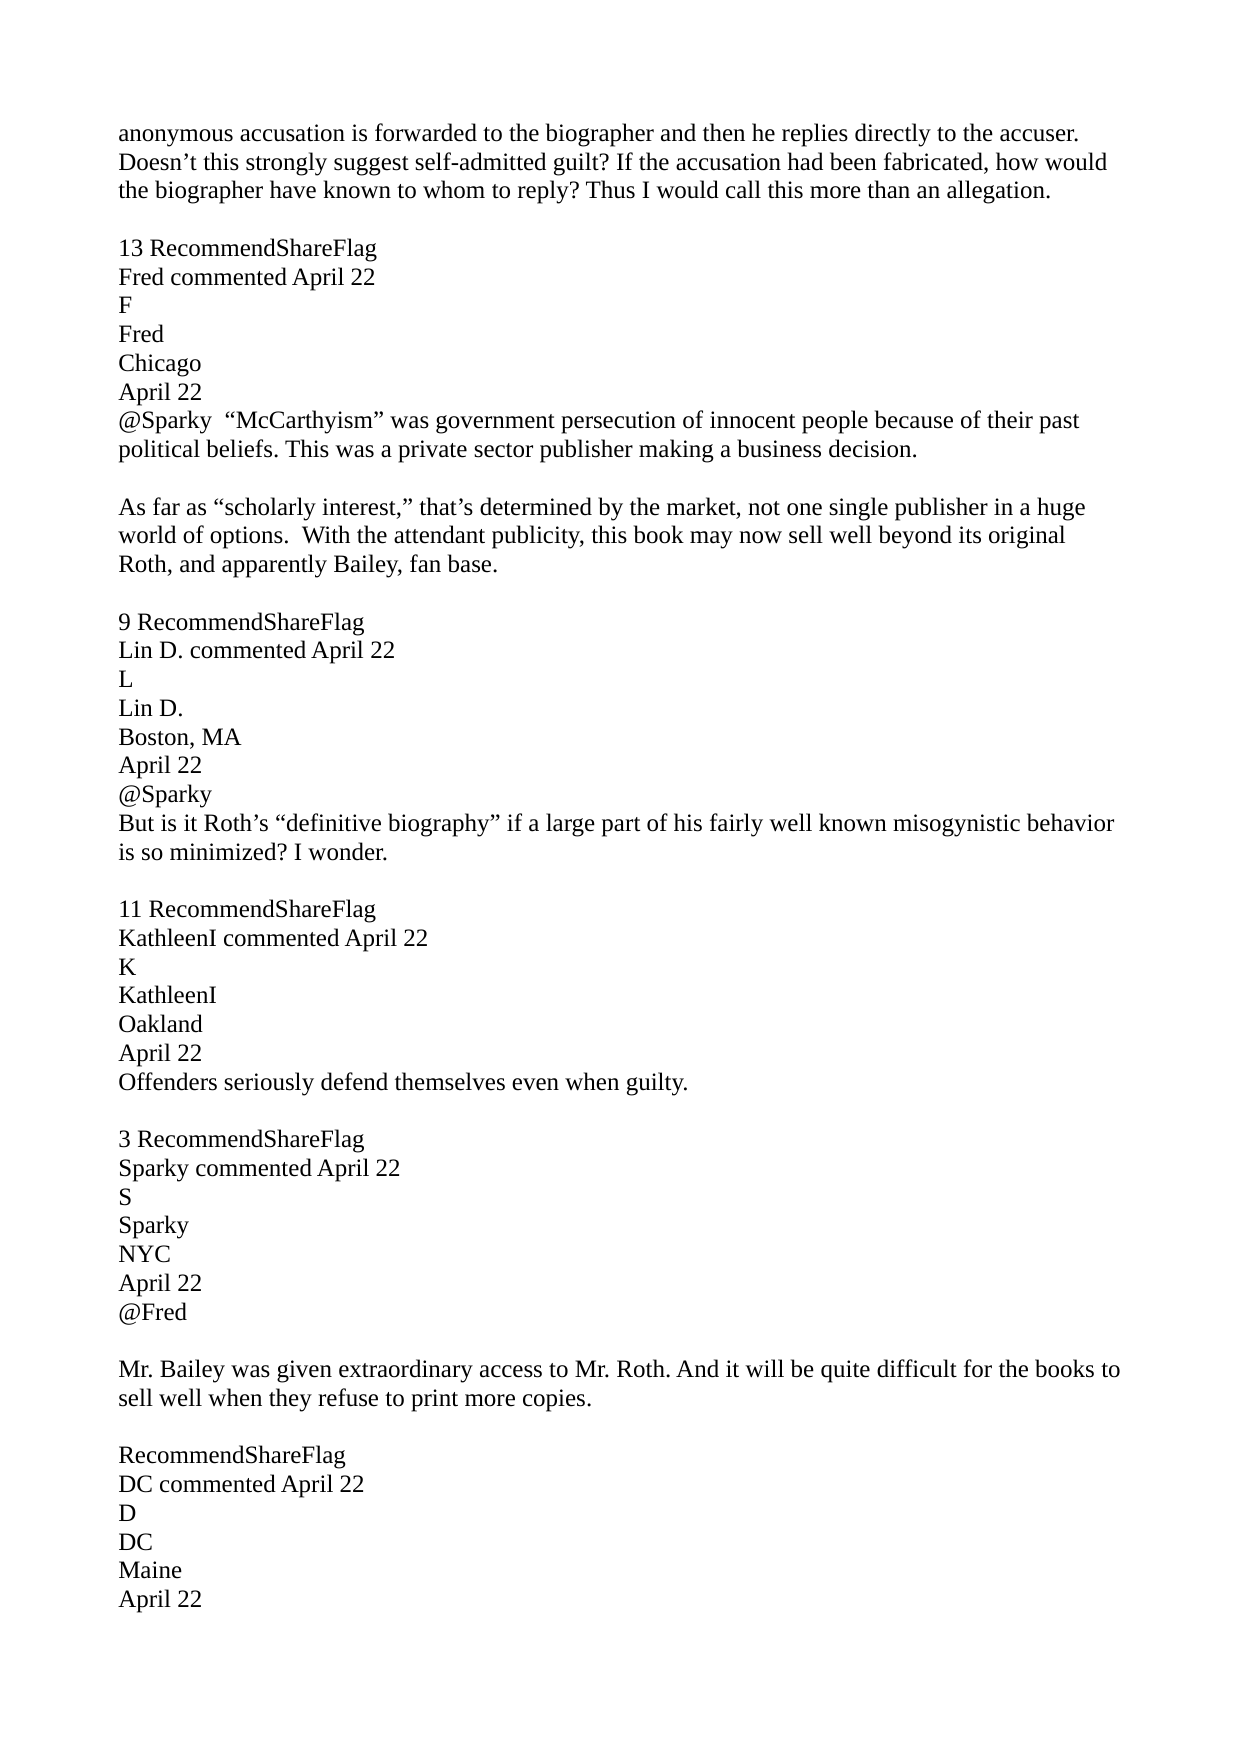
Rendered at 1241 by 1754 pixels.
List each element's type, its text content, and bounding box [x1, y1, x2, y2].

text 9 RecommendShareFlag [118, 607, 1122, 636]
text @Sparky “McCarthyism” was government persecution of innocent people because of their past political beliefs. This was a private sector publisher making a business decision. [118, 406, 1122, 463]
text April 22 [118, 1584, 1122, 1613]
text Oakland [118, 1009, 1122, 1038]
text April 22 [118, 1038, 1122, 1067]
text L [118, 664, 1122, 693]
text @Fred [118, 1297, 1122, 1326]
text KathleenI commented April 22 [118, 923, 1122, 952]
text Sparky commented April 22 [118, 1153, 1122, 1182]
text April 22 [118, 1268, 1122, 1297]
text Mr. Bailey was given extraordinary access to Mr. Roth. And it will be quite difficult for the books to sell well when they refuse to print more copies. [118, 1354, 1122, 1412]
text @Sparky [118, 779, 1122, 808]
text S [118, 1182, 1122, 1211]
text But is it Roth’s “definitive biography” if a large part of his fairly well known misogynistic behavior is so minimized? I wonder. [118, 808, 1122, 866]
text anonymous accusation is forwarded to the biographer and then he replies directly to the accuser. Doesn’t this strongly suggest self-admitted guilt? If the accusation had been fabricated, how would the biographer have known to whom to reply? Thus I would call this more than an allegation. [118, 118, 1122, 204]
text D [118, 1498, 1122, 1527]
text 13 RecommendShareFlag [118, 233, 1122, 262]
text K [118, 952, 1122, 981]
text Lin D. [118, 693, 1122, 722]
text DC [118, 1527, 1122, 1556]
text Lin D. commented April 22 [118, 636, 1122, 664]
text April 22 [118, 377, 1122, 406]
text Offenders seriously defend themselves even when guilty. [118, 1067, 1122, 1096]
text Maine [118, 1556, 1122, 1584]
text 3 RecommendShareFlag [118, 1124, 1122, 1153]
text DC commented April 22 [118, 1469, 1122, 1498]
text 11 RecommendShareFlag [118, 894, 1122, 923]
text NYC [118, 1239, 1122, 1268]
text F [118, 291, 1122, 319]
text RecommendShareFlag [118, 1441, 1122, 1469]
text As far as “scholarly interest,” that’s determined by the market, not one single publisher in a huge world of options. With the attendant publicity, this book may now sell well beyond its original Roth, and apparently Bailey, fan base. [118, 492, 1122, 578]
text Chicago [118, 348, 1122, 377]
text KathleenI [118, 981, 1122, 1009]
text April 22 [118, 751, 1122, 779]
text Sparky [118, 1211, 1122, 1239]
text Fred [118, 319, 1122, 348]
text Boston, MA [118, 722, 1122, 751]
text Fred commented April 22 [118, 262, 1122, 291]
